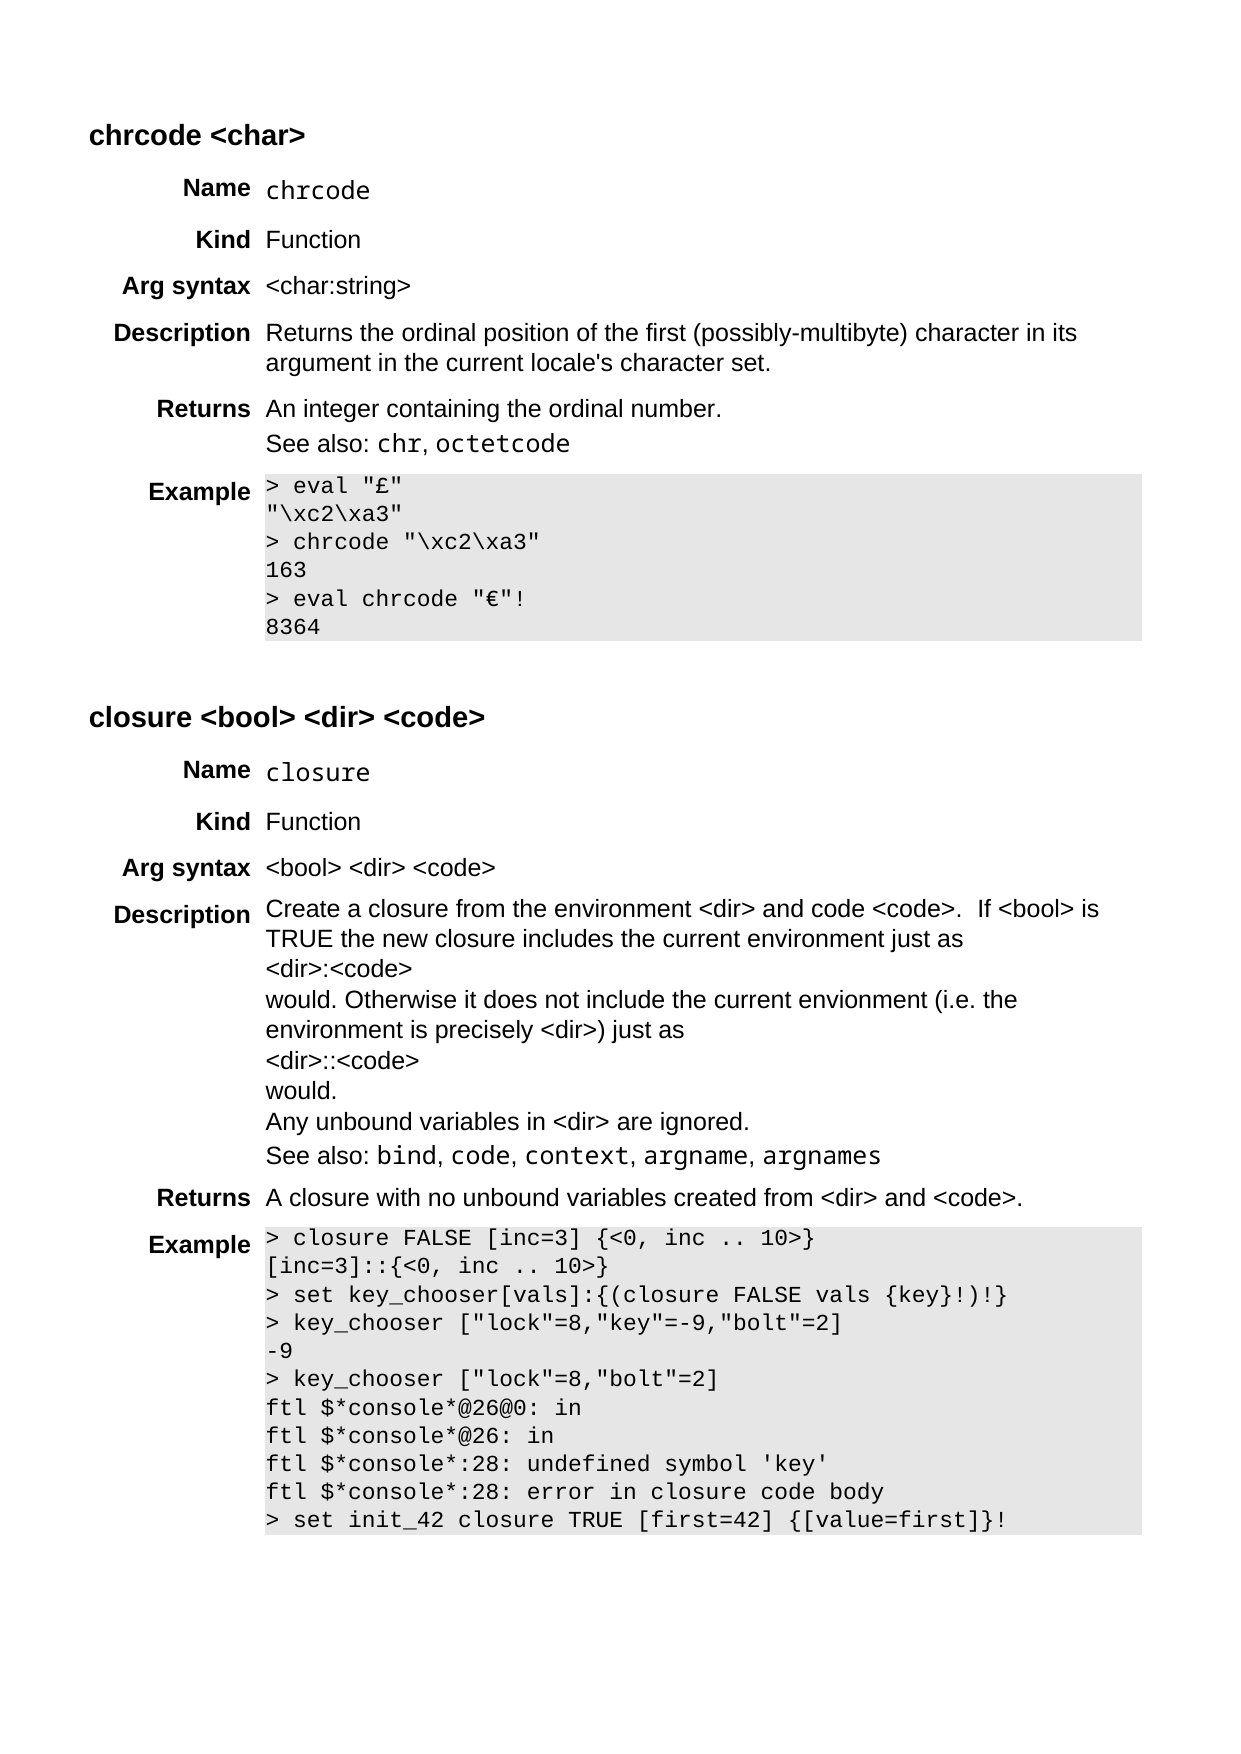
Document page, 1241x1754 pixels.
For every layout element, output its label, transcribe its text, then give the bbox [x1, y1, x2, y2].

table_cell A closure with no unbound variables created from <dir> and <code>. [263, 1174, 1145, 1221]
table_cell Example [89, 1221, 262, 1547]
table_cell Description [89, 891, 262, 1174]
table_header Name [89, 164, 262, 216]
table_cell Returns the ordinal position of the first (possibly-multibyte) character in its argument in the current locale's character set. [263, 309, 1145, 386]
table_cell > closure FALSE [inc=3] {<0, inc .. 10>} [inc=3]::{<0, inc .. 10>} > set key_chooser[vals]:{(closure FALSE vals {key}!)!} > key_chooser ["lock"=8,"key"=-9,"bolt"=2] -9 > key_chooser ["lock"=8,"bolt"=2] ftl $*console*@26@0: in ftl $*console*@26: in ftl $*console*:28: undefined symbol 'key' ftl $*console*:28: error in closure code body > set init_42 closure TRUE [first=42] {[value=first]}! [263, 1221, 1145, 1547]
table_cell Kind [89, 216, 262, 262]
table_cell Function [263, 216, 1145, 262]
table_header chrcode [263, 164, 1145, 216]
table_cell Arg syntax [89, 262, 262, 309]
table_header Name [89, 746, 262, 798]
table_cell <bool> <dir> <code> [263, 844, 1145, 891]
table_cell Create a closure from the environment <dir> and code <code>. If <bool> is TRUE the new closure includes the current environment just as <dir>:<code> would. Otherwise it does not include the current envionment (i.e. the environment is precisely <dir>) just as <dir>::<code> would. Any unbound variables in <dir> are ignored. See also: bind, code, context, argname, argnames [263, 891, 1145, 1174]
table_cell > eval "£" "\xc2\xa3" > chrcode "\xc2\xa3" 163 > eval chrcode "€"! 8364 [263, 468, 1145, 653]
table_header closure [263, 746, 1145, 798]
table_cell Description [89, 309, 262, 386]
table_cell Returns [89, 1174, 262, 1221]
table_cell Function [263, 798, 1145, 844]
table_cell Returns [89, 386, 262, 468]
table_cell An integer containing the ordinal number. See also: chr, octetcode [263, 386, 1145, 468]
table_cell Arg syntax [89, 844, 262, 891]
table_cell <char:string> [263, 262, 1145, 309]
subtitle chrcode <char> [88, 118, 1145, 152]
table_cell Kind [89, 798, 262, 844]
subtitle closure <bool> <dir> <code> [88, 700, 1145, 734]
table_cell Example [89, 468, 262, 653]
